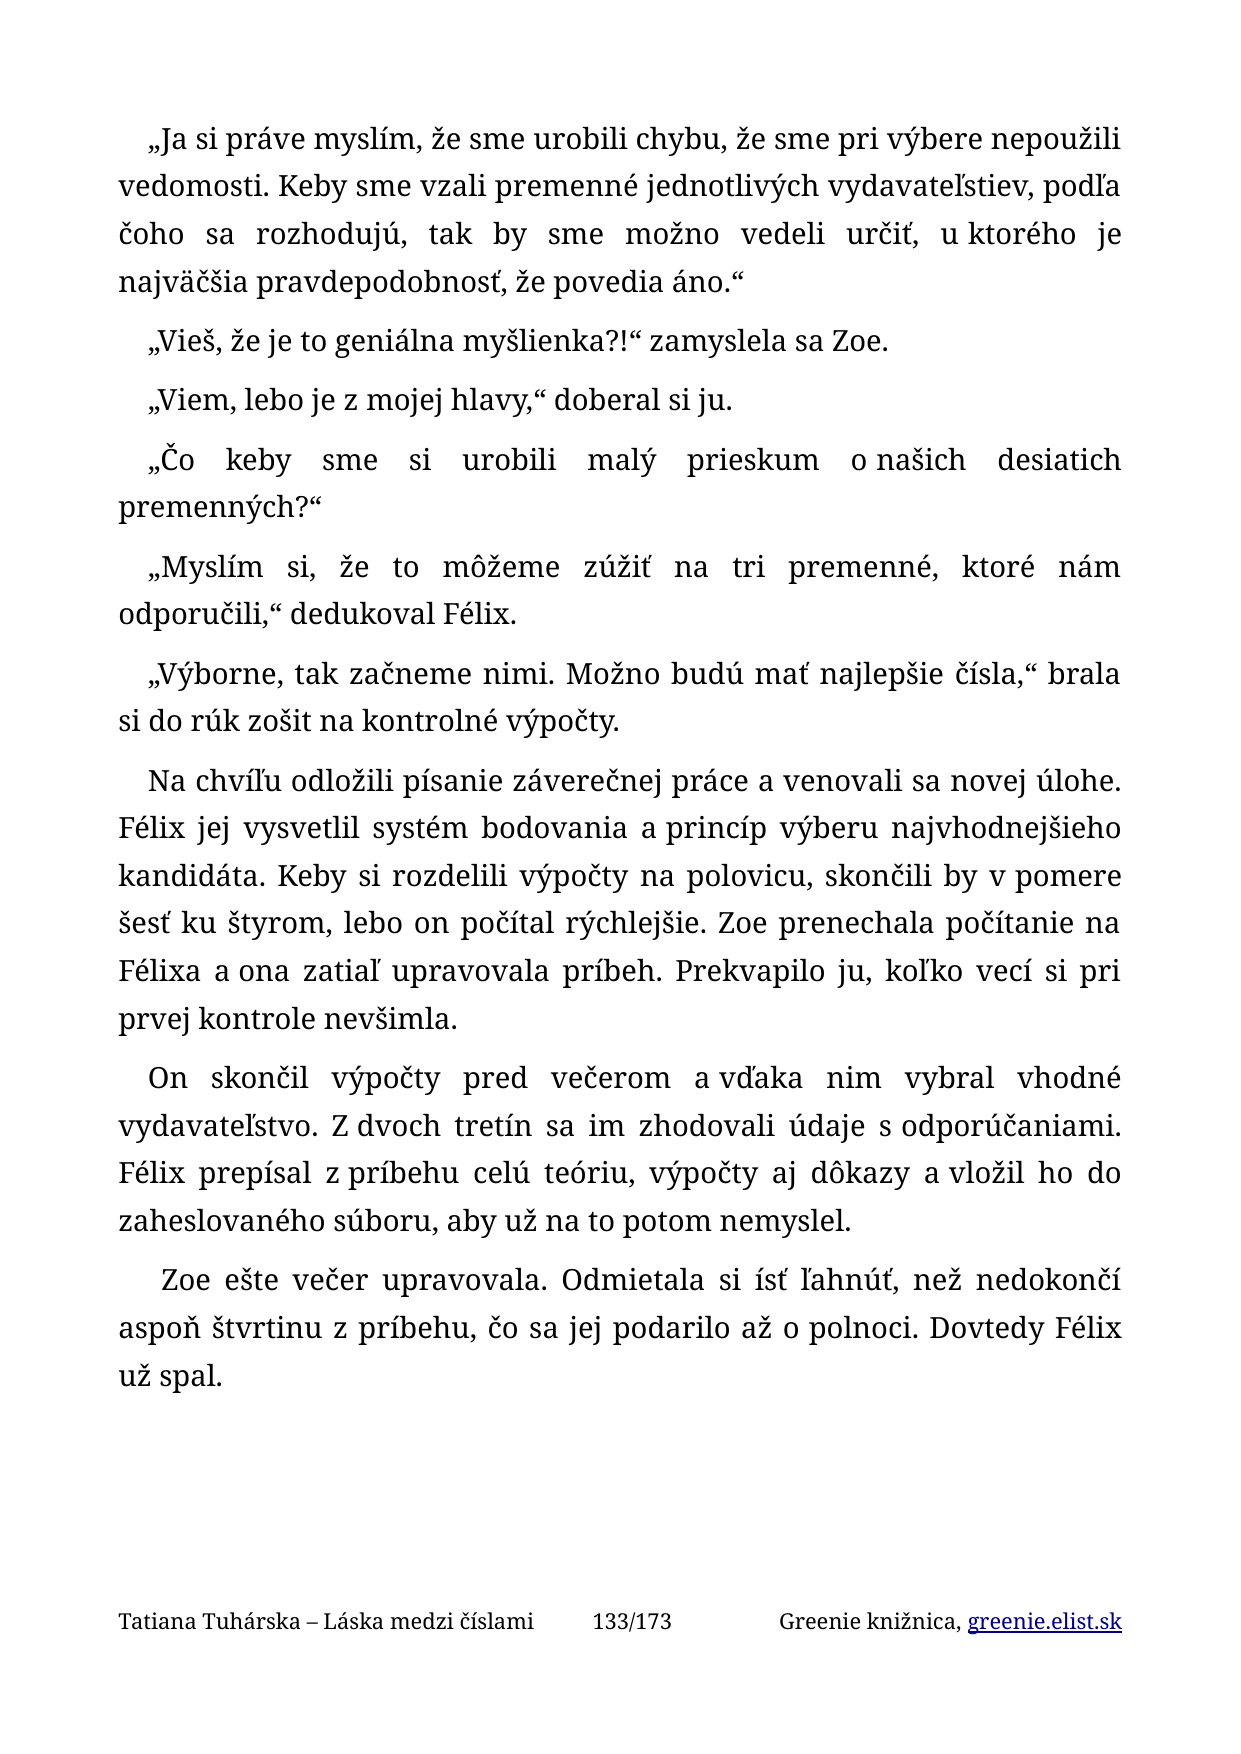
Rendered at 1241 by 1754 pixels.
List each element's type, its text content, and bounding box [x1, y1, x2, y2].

text „Ja si práve myslím, že sme urobili chybu, že sme pri výbere nepoužili vedomosti. Keby sme vzali premenné jednotlivých vydavateľstiev, podľa čoho sa rozhodujú, tak by sme možno vedeli určiť, u ktorého je najväčšia pravdepodobnosť, že povedia áno.“ [118, 118, 1122, 301]
text On skončil výpočty pred večerom a vďaka nim vybral vhodné vydavateľstvo. Z dvoch tretín sa im zhodovali údaje s odporúčaniami. Félix prepísal z príbehu celú teóriu, výpočty aj dôkazy a vložil ho do zaheslovaného súboru, aby už na to potom nemyslel. [118, 1057, 1122, 1240]
text „Vieš, že je to geniálna myšlienka?!“ zamyslela sa Zoe. [118, 320, 1122, 360]
text Na chvíľu odložili písanie záverečnej práce a venovali sa novej úlohe. Félix jej vysvetlil systém bodovania a princíp výberu najvhodnejšieho kandidáta. Keby si rozdelili výpočty na polovicu, skončili by v pomere šesť ku štyrom, lebo on počítal rýchlejšie. Zoe prenechala počítanie na Félixa a ona zatiaľ upravovala príbeh. Prekvapilo ju, koľko vecí si pri prvej kontrole nevšimla. [118, 760, 1122, 1038]
text „Myslím si, že to môžeme zúžiť na tri premenné, ktoré nám odporučili,“ dedukoval Félix. [118, 546, 1122, 633]
text „Viem, lebo je z mojej hlavy,“ doberal si ju. [118, 380, 1122, 419]
text Zoe ešte večer upravovala. Odmietala si ísť ľahnúť, než nedokončí aspoň štvrtinu z príbehu, čo sa jej podarilo až o polnoci. Dovtedy Félix už spal. [118, 1259, 1122, 1394]
text „Výborne, tak začneme nimi. Možno budú mať najlepšie čísla,“ brala si do rúk zošit na kontrolné výpočty. [118, 653, 1122, 740]
text „Čo keby sme si urobili malý prieskum o našich desiatich premenných?“ [118, 439, 1122, 526]
